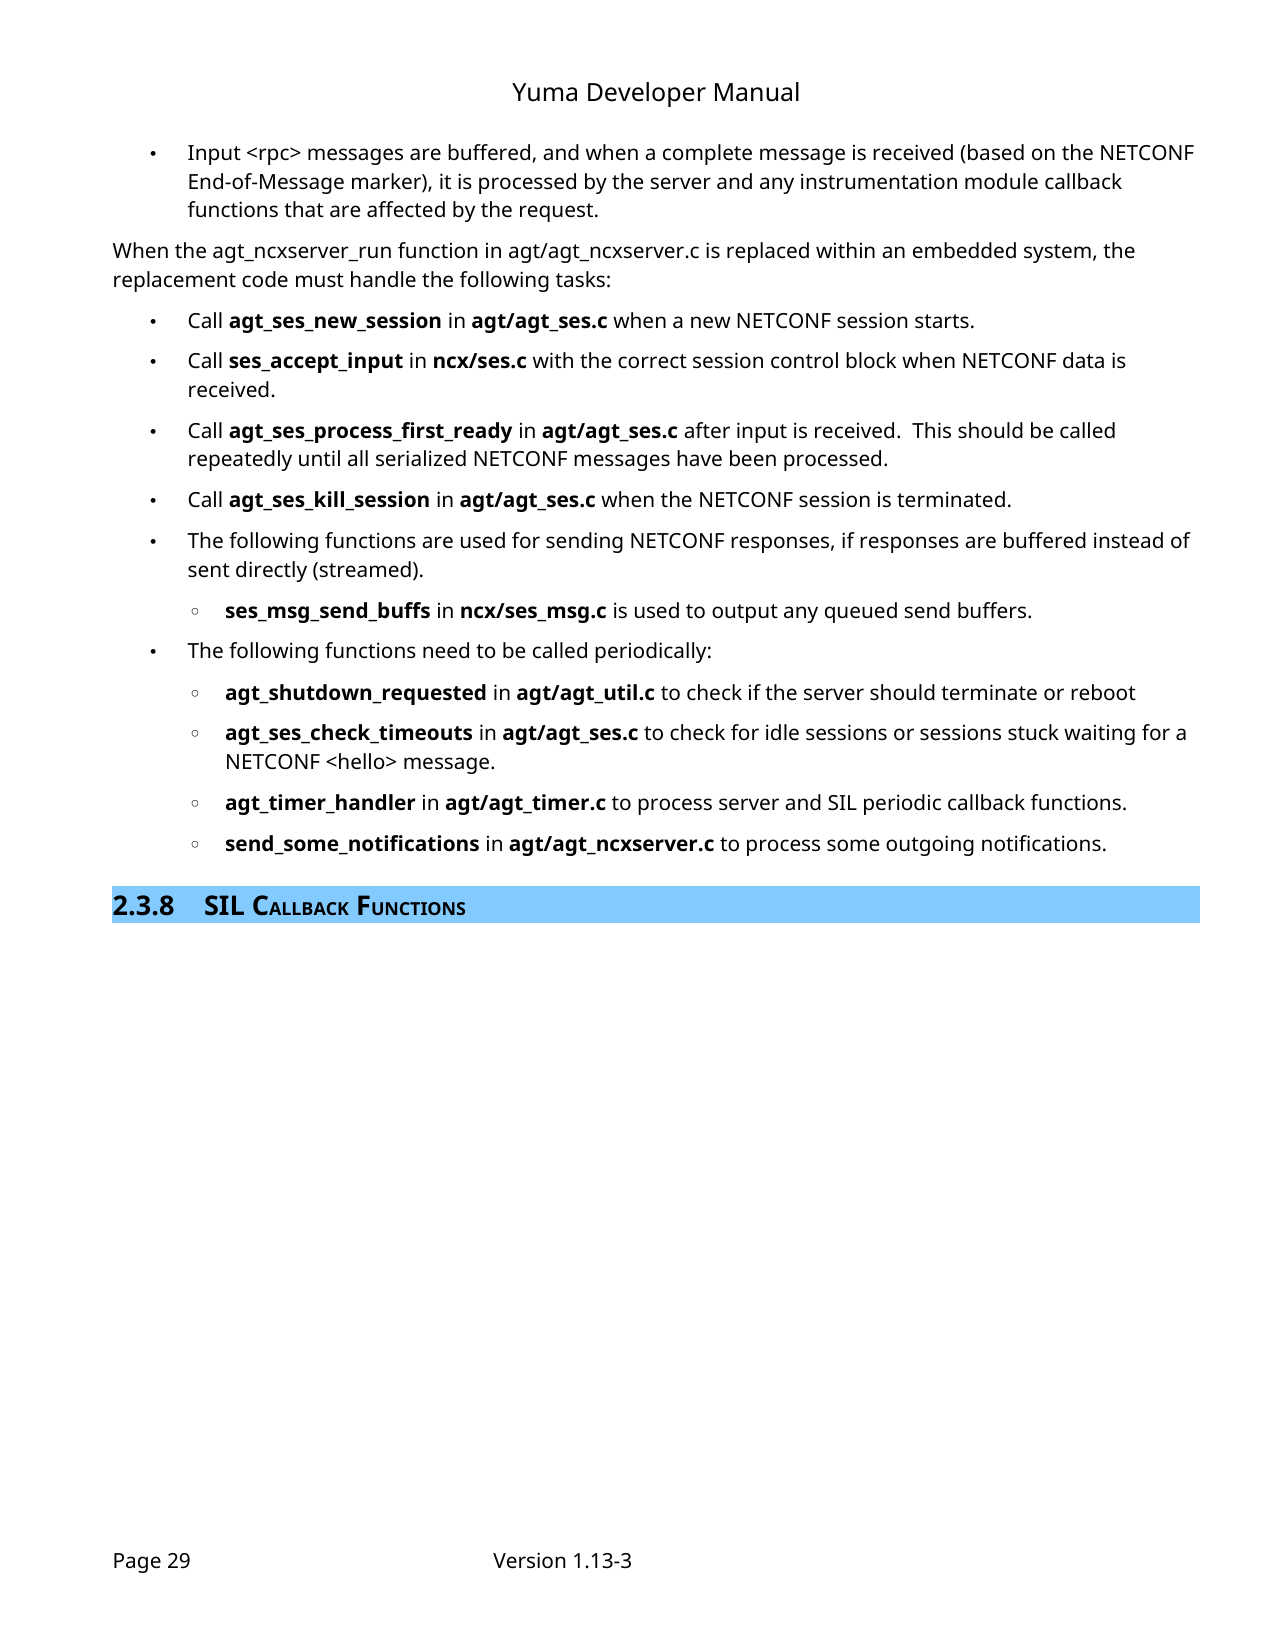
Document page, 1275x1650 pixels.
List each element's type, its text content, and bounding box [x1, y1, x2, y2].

text When the agt_ncxserver_run function in agt/agt_ncxserver.c is replaced within an embedded system, the replacement code must handle the following tasks: [112, 236, 1200, 293]
list Input <rpc> messages are buffered, and when a complete message is received (based on the NETCONF End-of-Message marker), it is processed by the server and any instrumentation module callback functions that are affected by the request. [150, 138, 1200, 224]
list send_some_notifications in agt/agt_ncxserver.c to process some outgoing notifications. [187, 829, 1200, 857]
list Call agt_ses_new_session in agt/agt_ses.c when a new NETCONF session starts. [150, 306, 1200, 334]
list ses_msg_send_buffs in ncx/ses_msg.c is used to output any queued send buffers. [187, 596, 1200, 624]
list agt_timer_handler in agt/agt_timer.c to process server and SIL periodic callback functions. [187, 788, 1200, 816]
subtitle SIL Callback Functions [112, 886, 1200, 923]
list agt_ses_check_timeouts in agt/agt_ses.c to check for idle sessions or sessions stuck waiting for a NETCONF <hello> message. [187, 718, 1200, 775]
list Call agt_ses_process_first_ready in agt/agt_ses.c after input is received. This should be called repeatedly until all serialized NETCONF messages have been processed. [150, 416, 1200, 473]
list Call ses_accept_input in ncx/ses.c with the correct session control block when NETCONF data is received. [150, 347, 1200, 403]
list agt_shutdown_requested in agt/agt_util.c to check if the server should terminate or reboot [187, 678, 1200, 706]
list Call agt_ses_kill_session in agt/agt_ses.c when the NETCONF session is terminated. [150, 485, 1200, 514]
list The following functions need to be called periodically: [150, 637, 1200, 665]
list The following functions are used for sending NETCONF responses, if responses are buffered instead of sent directly (streamed). [150, 526, 1200, 583]
